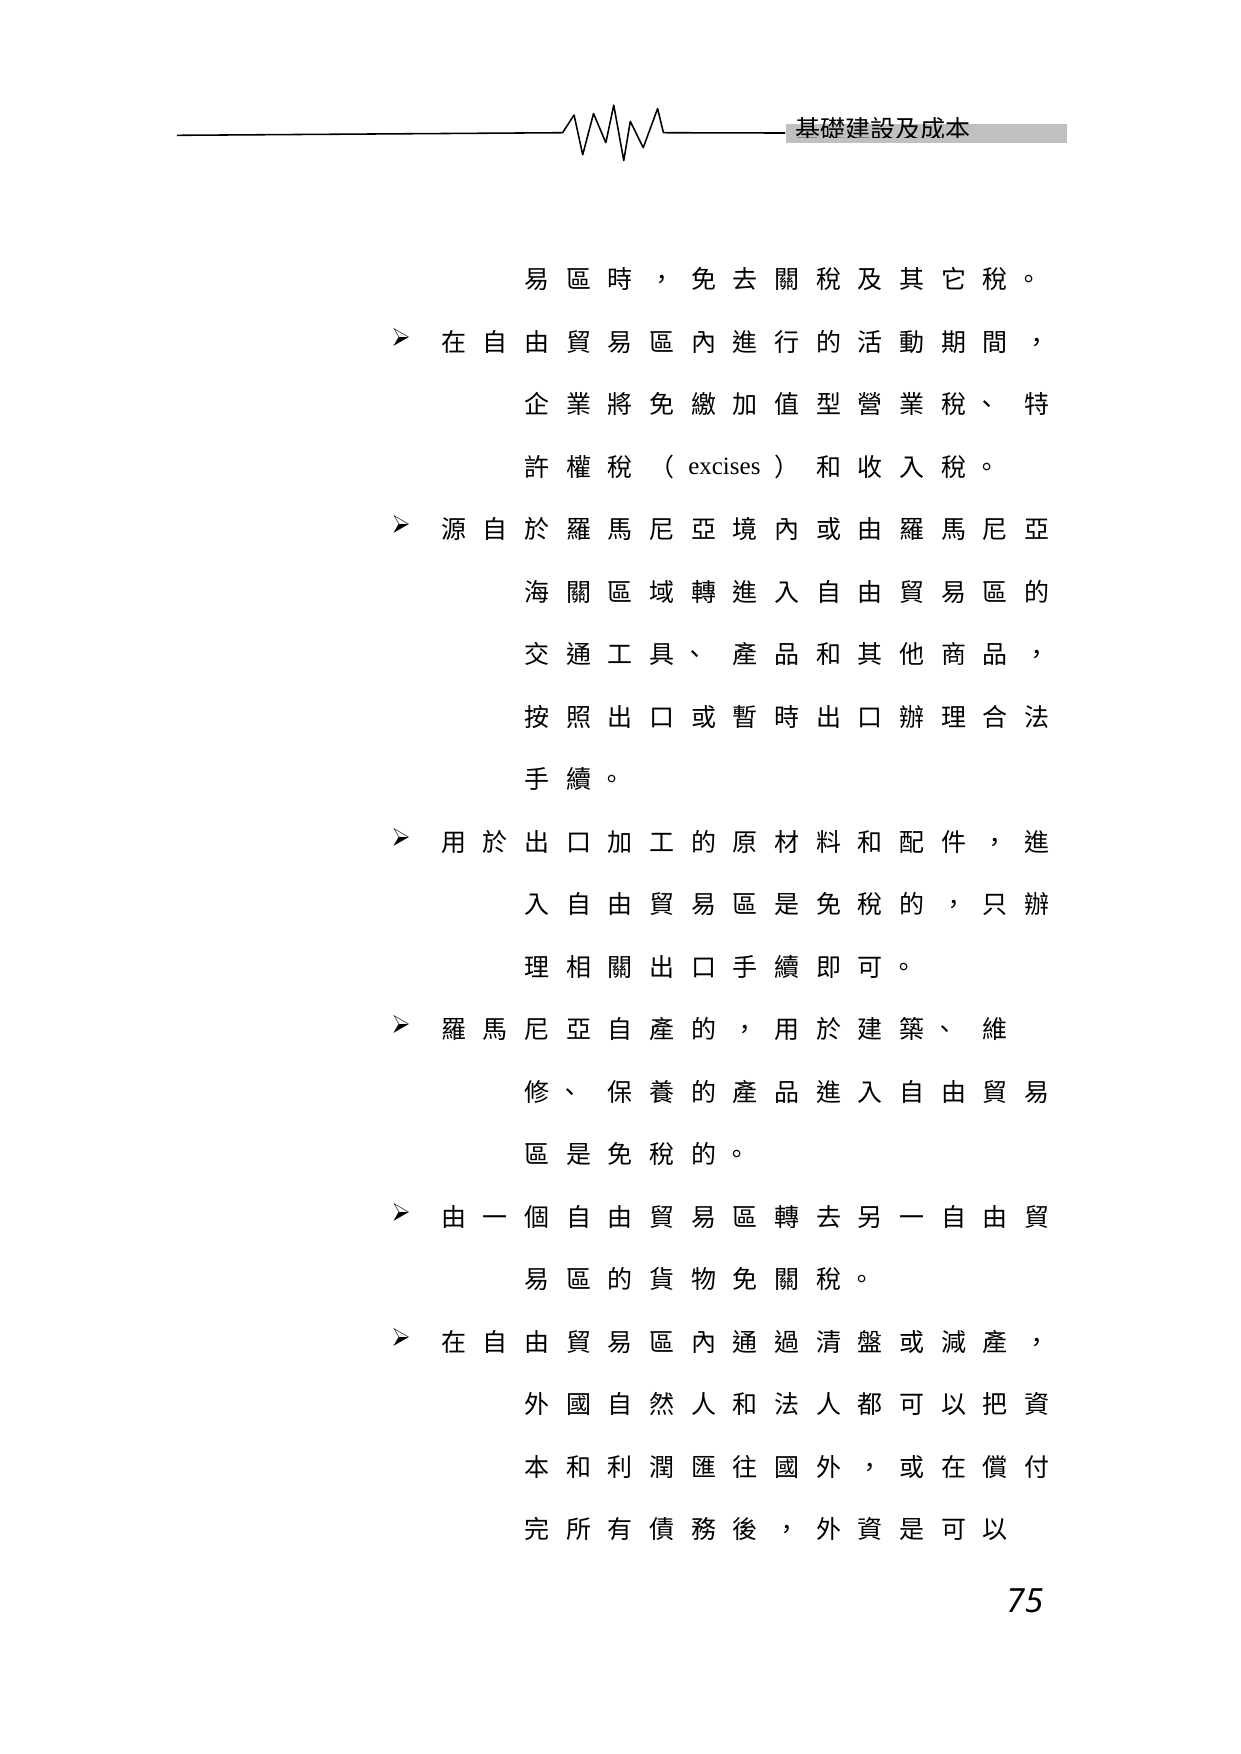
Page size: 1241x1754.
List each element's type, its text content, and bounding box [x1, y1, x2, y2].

list 易區時，免去關稅及其它稅。 [379, 236, 1058, 299]
list 羅馬尼亞自產的，用於建築、維修、保養的產品進入自由貿易區是免稅的。 [379, 986, 1058, 1174]
list 由一個自由貿易區轉去另一自由貿易區的貨物免關稅。 [379, 1174, 1058, 1299]
list 在自由貿易區內進行的活動期間，企業將免繳加值型營業稅、特許權稅（excises）和收入稅。 [379, 299, 1058, 486]
list 用於出口加工的原材料和配件，進入自由貿易區是免稅的，只辦理相關出口手續即可。 [379, 799, 1058, 986]
list 在自由貿易區內通過清盤或減產，外國自然人和法人都可以把資本和利潤匯往國外，或在償付完所有債務後，外資是可以 [379, 1299, 1058, 1549]
list 源自於羅馬尼亞境內或由羅馬尼亞海關區域轉進入自由貿易區的交通工具、產品和其他商品，按照出口或暫時出口辦理合法手續。 [379, 486, 1058, 799]
